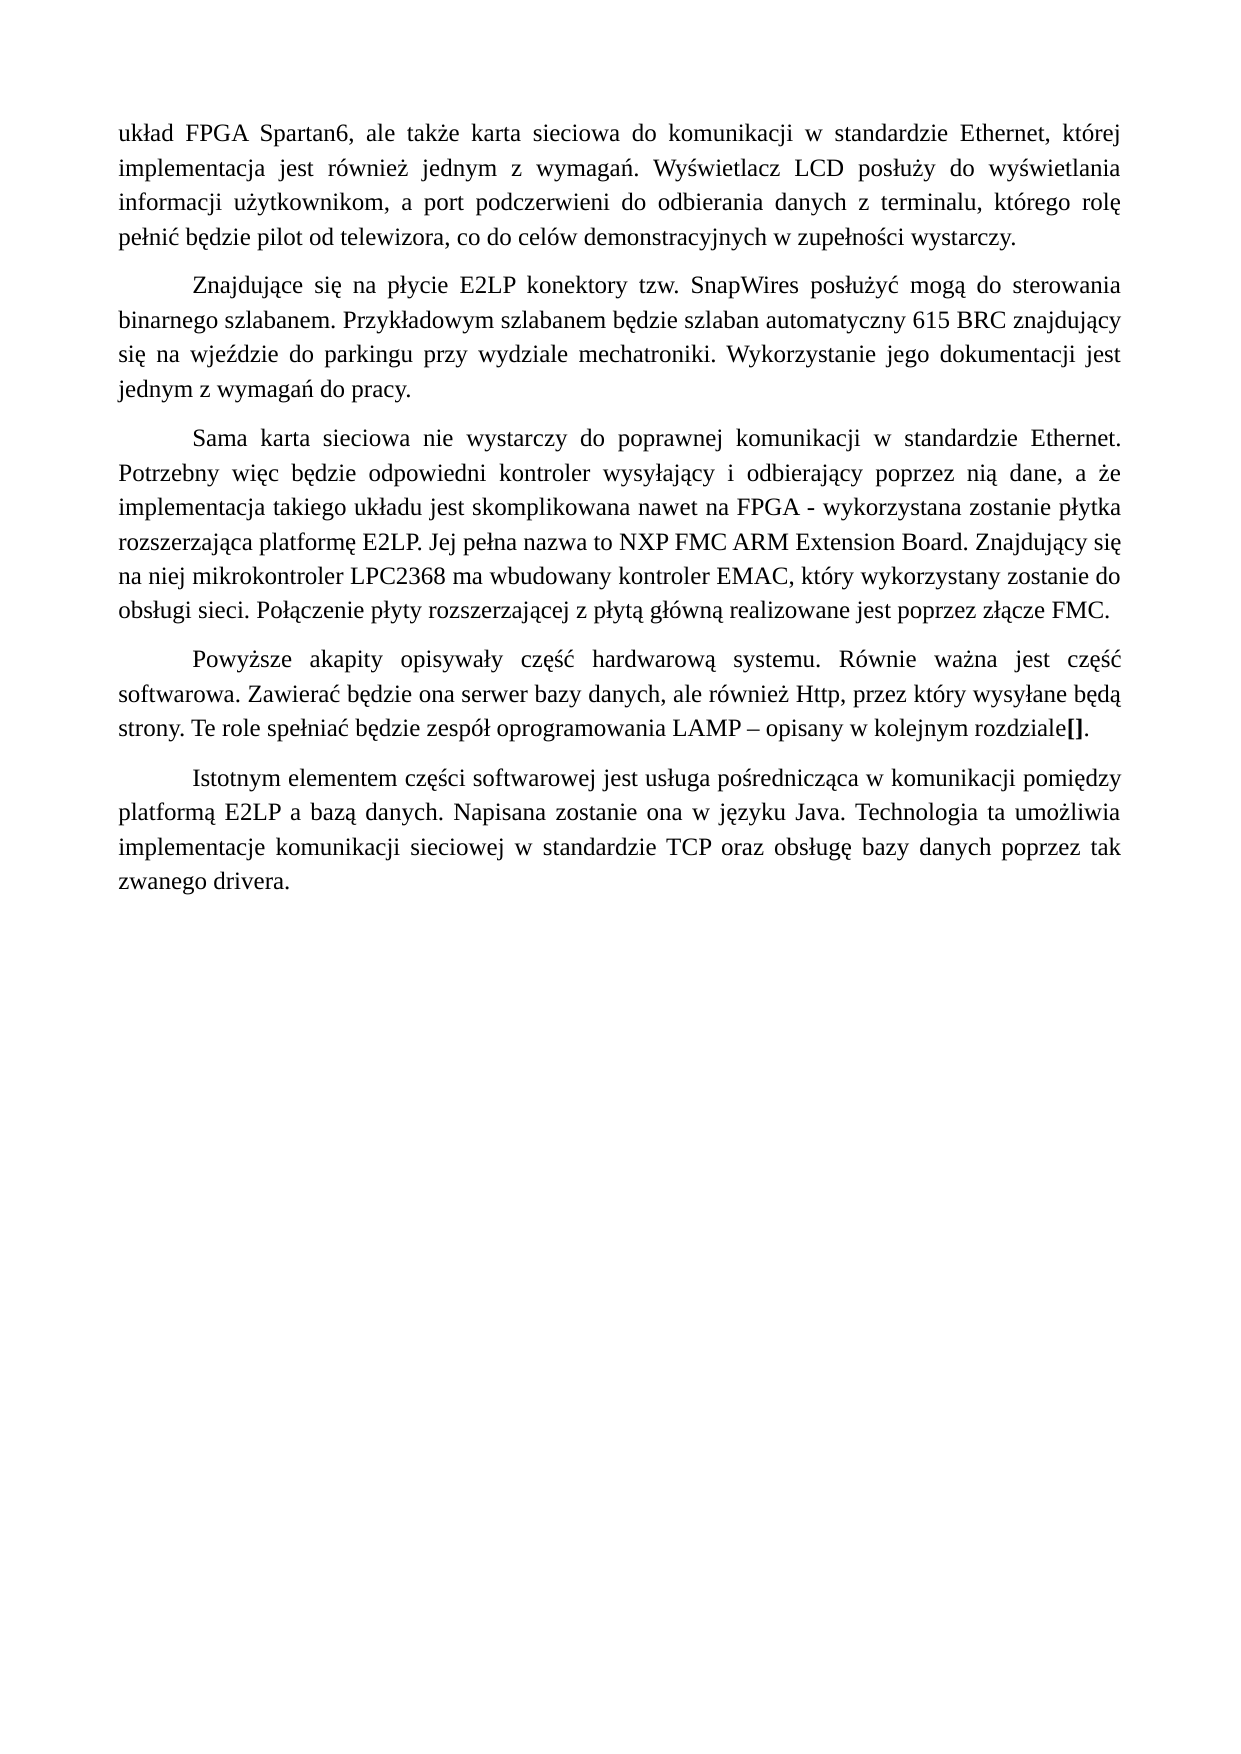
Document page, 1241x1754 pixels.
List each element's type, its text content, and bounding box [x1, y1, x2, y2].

text układ FPGA Spartan6, ale także karta sieciowa do komunikacji w standardzie Ethernet, której implementacja jest również jednym z wymagań. Wyświetlacz LCD posłuży do wyświetlania informacji użytkownikom, a port podczerwieni do odbierania danych z terminalu, którego rolę pełnić będzie pilot od telewizora, co do celów demonstracyjnych w zupełności wystarczy. [118, 118, 1122, 250]
text Istotnym elementem części softwarowej jest usługa pośrednicząca w komunikacji pomiędzy platformą E2LP a bazą danych. Napisana zostanie ona w języku Java. Technologia ta umożliwia implementacje komunikacji sieciowej w standardzie TCP oraz obsługę bazy danych poprzez tak zwanego drivera. [118, 763, 1122, 895]
text Powyższe akapity opisywały część hardwarową systemu. Równie ważna jest część softwarowa. Zawierać będzie ona serwer bazy danych, ale również Http, przez który wysyłane będą strony. Te role spełniać będzie zespół oprogramowania LAMP – opisany w kolejnym rozdziale[]. [118, 644, 1122, 742]
text Sama karta sieciowa nie wystarczy do poprawnej komunikacji w standardzie Ethernet. Potrzebny więc będzie odpowiedni kontroler wysyłający i odbierający poprzez nią dane, a że implementacja takiego układu jest skomplikowana nawet na FPGA - wykorzystana zostanie płytka rozszerzająca platformę E2LP. Jej pełna nazwa to NXP FMC ARM Extension Board. Znajdujący się na niej mikrokontroler LPC2368 ma wbudowany kontroler EMAC, który wykorzystany zostanie do obsługi sieci. Połączenie płyty rozszerzającej z płytą główną realizowane jest poprzez złącze FMC. [118, 423, 1122, 624]
text Znajdujące się na płycie E2LP konektory tzw. SnapWires posłużyć mogą do sterowania binarnego szlabanem. Przykładowym szlabanem będzie szlaban automatyczny 615 BRC znajdujący się na wjeździe do parkingu przy wydziale mechatroniki. Wykorzystanie jego dokumentacji jest jednym z wymagań do pracy. [118, 271, 1122, 403]
